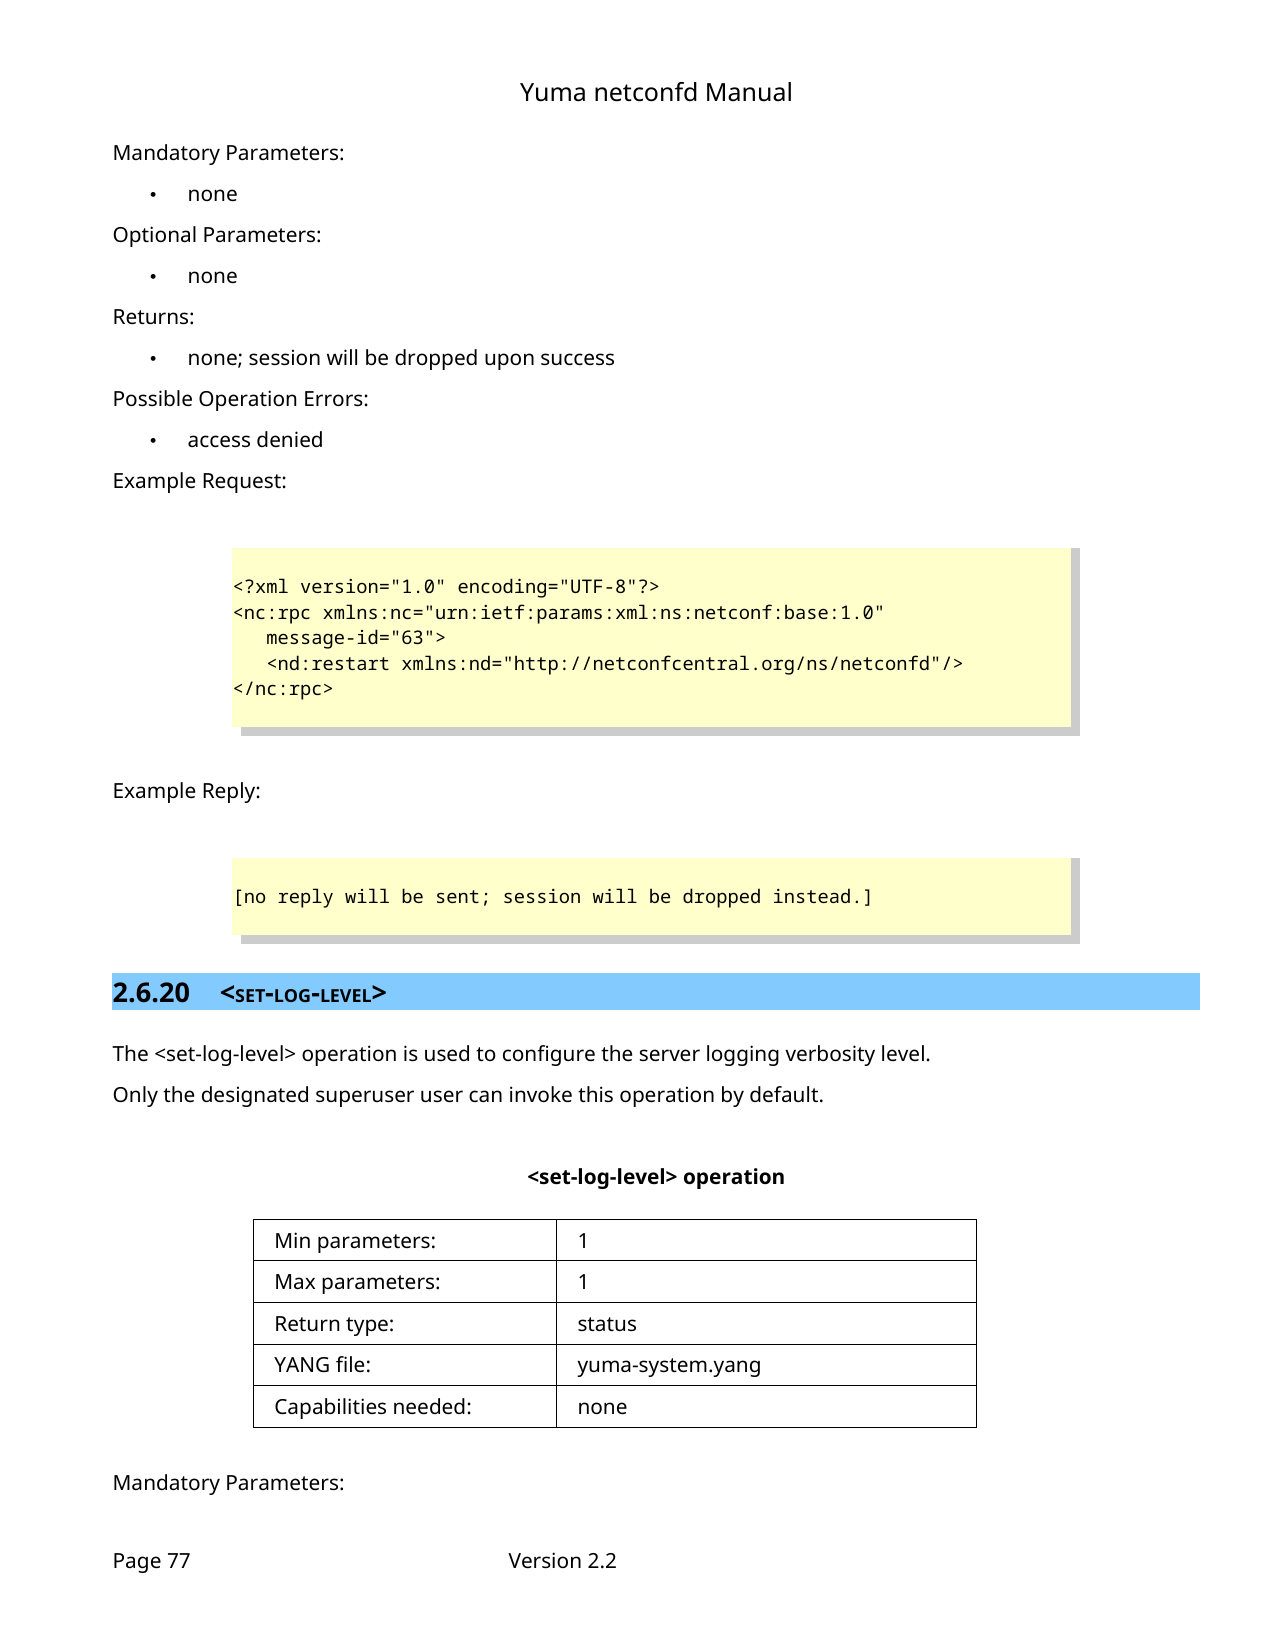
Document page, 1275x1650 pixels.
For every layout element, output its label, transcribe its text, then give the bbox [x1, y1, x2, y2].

text Only the designated superuser user can invoke this operation by default. [112, 1080, 1200, 1108]
text Mandatory Parameters: [112, 1468, 1200, 1497]
table_cell 1 [557, 1261, 976, 1302]
text [no reply will be sent; session will be dropped instead.] [232, 884, 1071, 909]
text message-id="63"> [232, 624, 1071, 650]
text Optional Parameters: [112, 220, 1200, 249]
table_cell Capabilities needed: [254, 1386, 556, 1427]
list access denied [150, 425, 1200, 453]
table_cell yuma-system.yang [557, 1345, 976, 1385]
table_cell Return type: [254, 1303, 556, 1343]
text Example Request: [112, 466, 1200, 494]
table_header 1 [557, 1220, 976, 1260]
text <?xml version="1.0" encoding="UTF-8"?> [232, 573, 1071, 599]
text The <set-log-level> operation is used to configure the server logging verbosity level. [112, 1039, 1200, 1067]
list none [150, 179, 1200, 208]
table_cell none [557, 1386, 976, 1427]
table_header Min parameters: [254, 1220, 556, 1260]
text Example Reply: [112, 776, 1200, 805]
table_cell status [557, 1303, 976, 1343]
text Returns: [112, 302, 1200, 331]
text Possible Operation Errors: [112, 384, 1200, 413]
text <nd:restart xmlns:nd="http://netconfcentral.org/ns/netconfd"/> [232, 650, 1071, 676]
table_cell Max parameters: [254, 1261, 556, 1302]
text Mandatory Parameters: [112, 138, 1200, 167]
subtitle <set-log-level> operation [127, 1162, 1185, 1190]
list none [150, 261, 1200, 290]
list none; session will be dropped upon success [150, 343, 1200, 372]
text <nc:rpc xmlns:nc="urn:ietf:params:xml:ns:netconf:base:1.0" [232, 599, 1071, 624]
text </nc:rpc> [232, 676, 1071, 701]
table_cell YANG file: [254, 1345, 556, 1385]
subtitle <set-log-level> [112, 973, 1200, 1010]
